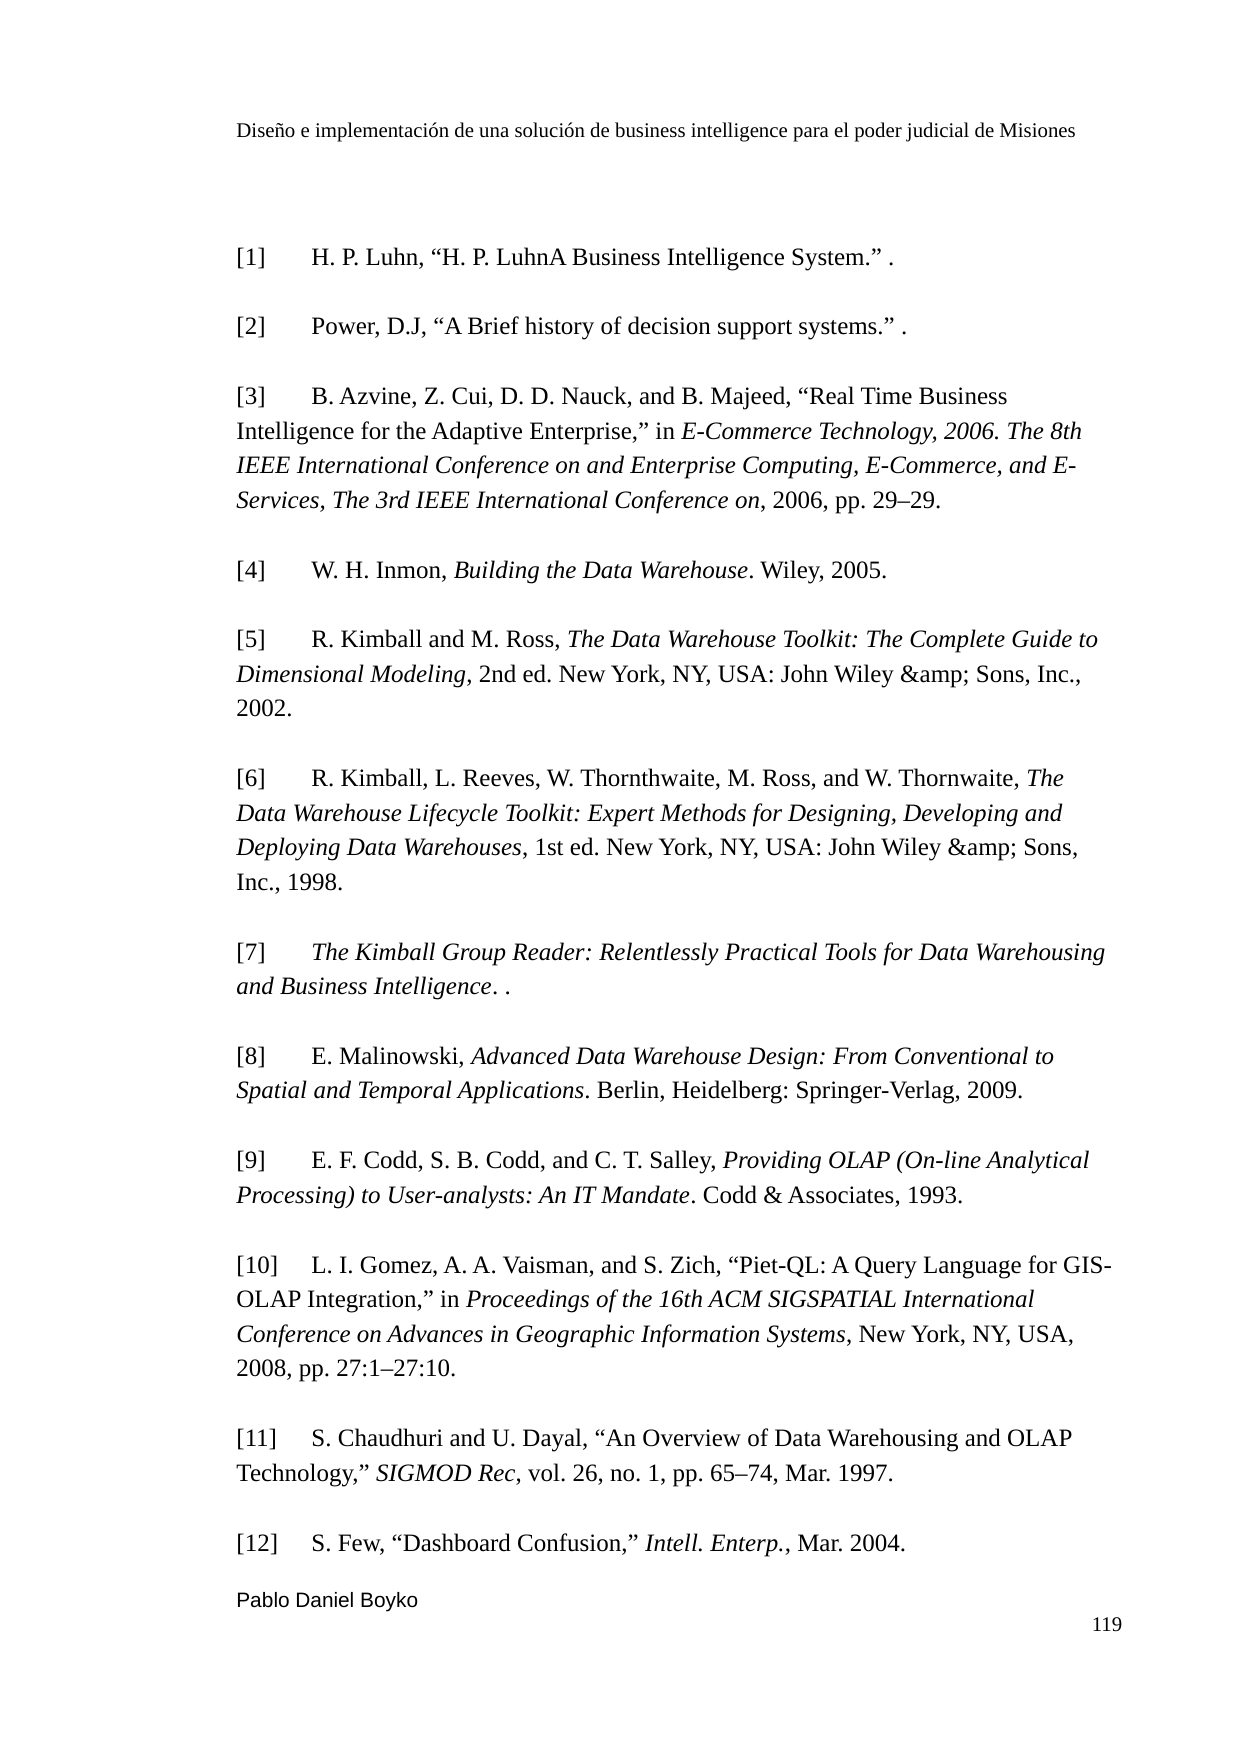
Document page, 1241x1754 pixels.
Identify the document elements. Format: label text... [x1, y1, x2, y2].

text [6] R. Kimball, L. Reeves, W. Thornthwaite, M. Ross, and W. Thornwaite, The Data Warehouse Lifecycle Toolkit: Expert Methods for Designing, Developing and Deploying Data Warehouses, 1st ed. New York, NY, USA: John Wiley &amp; Sons, Inc., 1998. [236, 763, 1122, 896]
text [12] S. Few, “Dashboard Confusion,” Intell. Enterp., Mar. 2004. [236, 1528, 1122, 1556]
text [7] The Kimball Group Reader: Relentlessly Practical Tools for Data Warehousing and Business Intelligence. . [236, 937, 1122, 1000]
text [5] R. Kimball and M. Ross, The Data Warehouse Toolkit: The Complete Guide to Dimensional Modeling, 2nd ed. New York, NY, USA: John Wiley &amp; Sons, Inc., 2002. [236, 624, 1122, 722]
text [10] L. I. Gomez, A. A. Vaisman, and S. Zich, “Piet-QL: A Query Language for GIS-OLAP Integration,” in Proceedings of the 16th ACM SIGSPATIAL International Conference on Advances in Geographic Information Systems, New York, NY, USA, 2008, pp. 27:1–27:10. [236, 1250, 1122, 1382]
text [11] S. Chaudhuri and U. Dayal, “An Overview of Data Warehousing and OLAP Technology,” SIGMOD Rec, vol. 26, no. 1, pp. 65–74, Mar. 1997. [236, 1423, 1122, 1486]
text [8] E. Malinowski, Advanced Data Warehouse Design: From Conventional to Spatial and Temporal Applications. Berlin, Heidelberg: Springer-Verlag, 2009. [236, 1041, 1122, 1104]
text [3] B. Azvine, Z. Cui, D. D. Nauck, and B. Majeed, “Real Time Business Intelligence for the Adaptive Enterprise,” in E-Commerce Technology, 2006. The 8th IEEE International Conference on and Enterprise Computing, E-Commerce, and E-Services, The 3rd IEEE International Conference on, 2006, pp. 29–29. [236, 381, 1122, 513]
text [4] W. H. Inmon, Building the Data Warehouse. Wiley, 2005. [236, 555, 1122, 583]
text [1] H. P. Luhn, “H. P. LuhnA Business Intelligence System.” . [236, 242, 1122, 270]
text [2] Power, D.J, “A Brief history of decision support systems.” . [236, 311, 1122, 340]
text [9] E. F. Codd, S. B. Codd, and C. T. Salley, Providing OLAP (On-line Analytical Processing) to User-analysts: An IT Mandate. Codd & Associates, 1993. [236, 1146, 1122, 1209]
